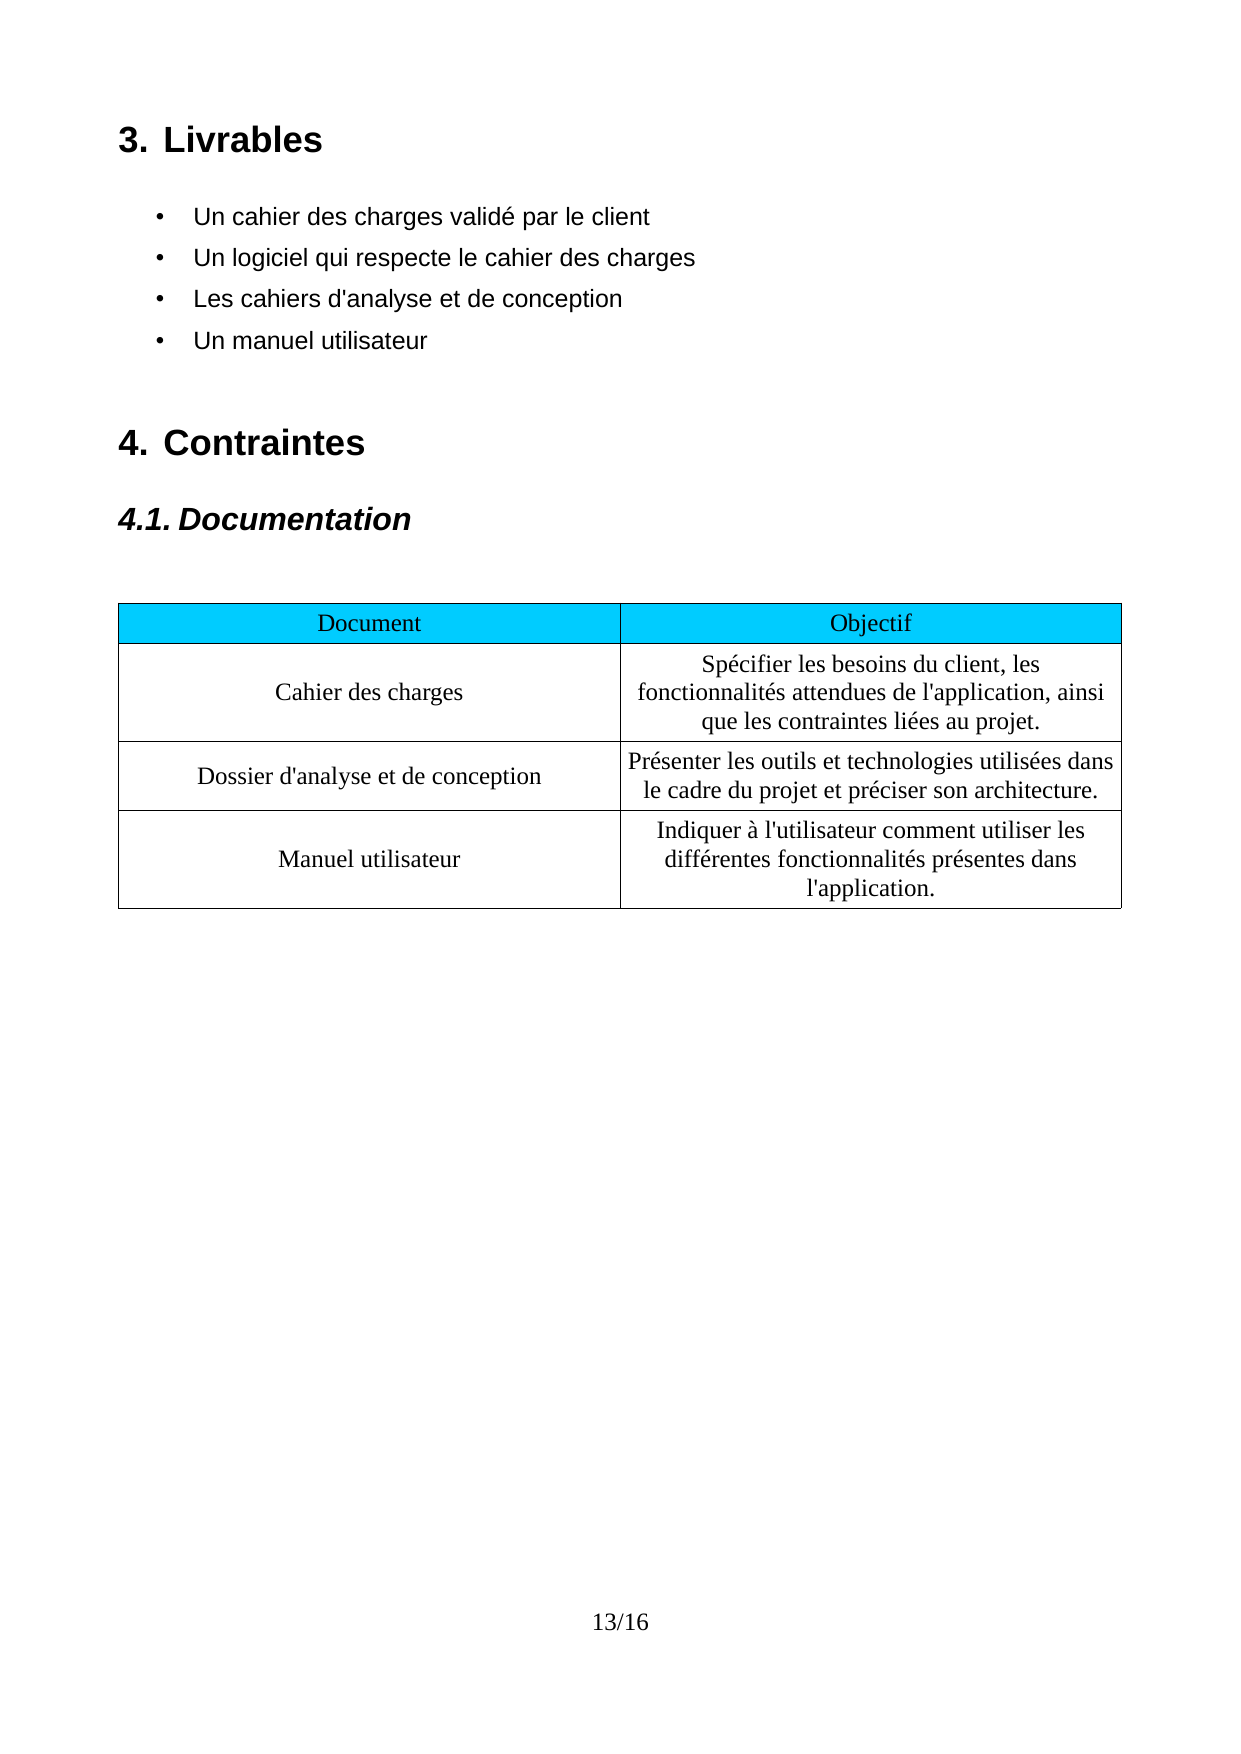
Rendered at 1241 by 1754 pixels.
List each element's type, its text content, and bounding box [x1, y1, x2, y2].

table_cell Spécifier les besoins du client, les fonctionnalités attendues de l'application, ainsi que les contraintes liées au projet. [621, 644, 1121, 741]
subtitle Contraintes [118, 421, 1122, 463]
table_cell Dossier d'analyse et de conception [119, 742, 620, 810]
table_cell Indiquer à l'utilisateur comment utiliser les différentes fonctionnalités présentes dans l'application. [621, 811, 1121, 907]
table_cell Présenter les outils et technologies utilisées dans le cadre du projet et préciser son architecture. [621, 742, 1121, 810]
list Un manuel utilisateur [156, 326, 1122, 354]
table_cell Manuel utilisateur [119, 811, 620, 907]
list Un cahier des charges validé par le client [156, 202, 1122, 231]
list Un logiciel qui respecte le cahier des charges [156, 243, 1122, 272]
list Les cahiers d'analyse et de conception [156, 284, 1122, 313]
table_header Document [119, 604, 620, 643]
table_cell Cahier des charges [119, 644, 620, 741]
subtitle Livrables [118, 118, 1122, 160]
subtitle Documentation [118, 500, 1122, 537]
table_header Objectif [621, 604, 1121, 643]
